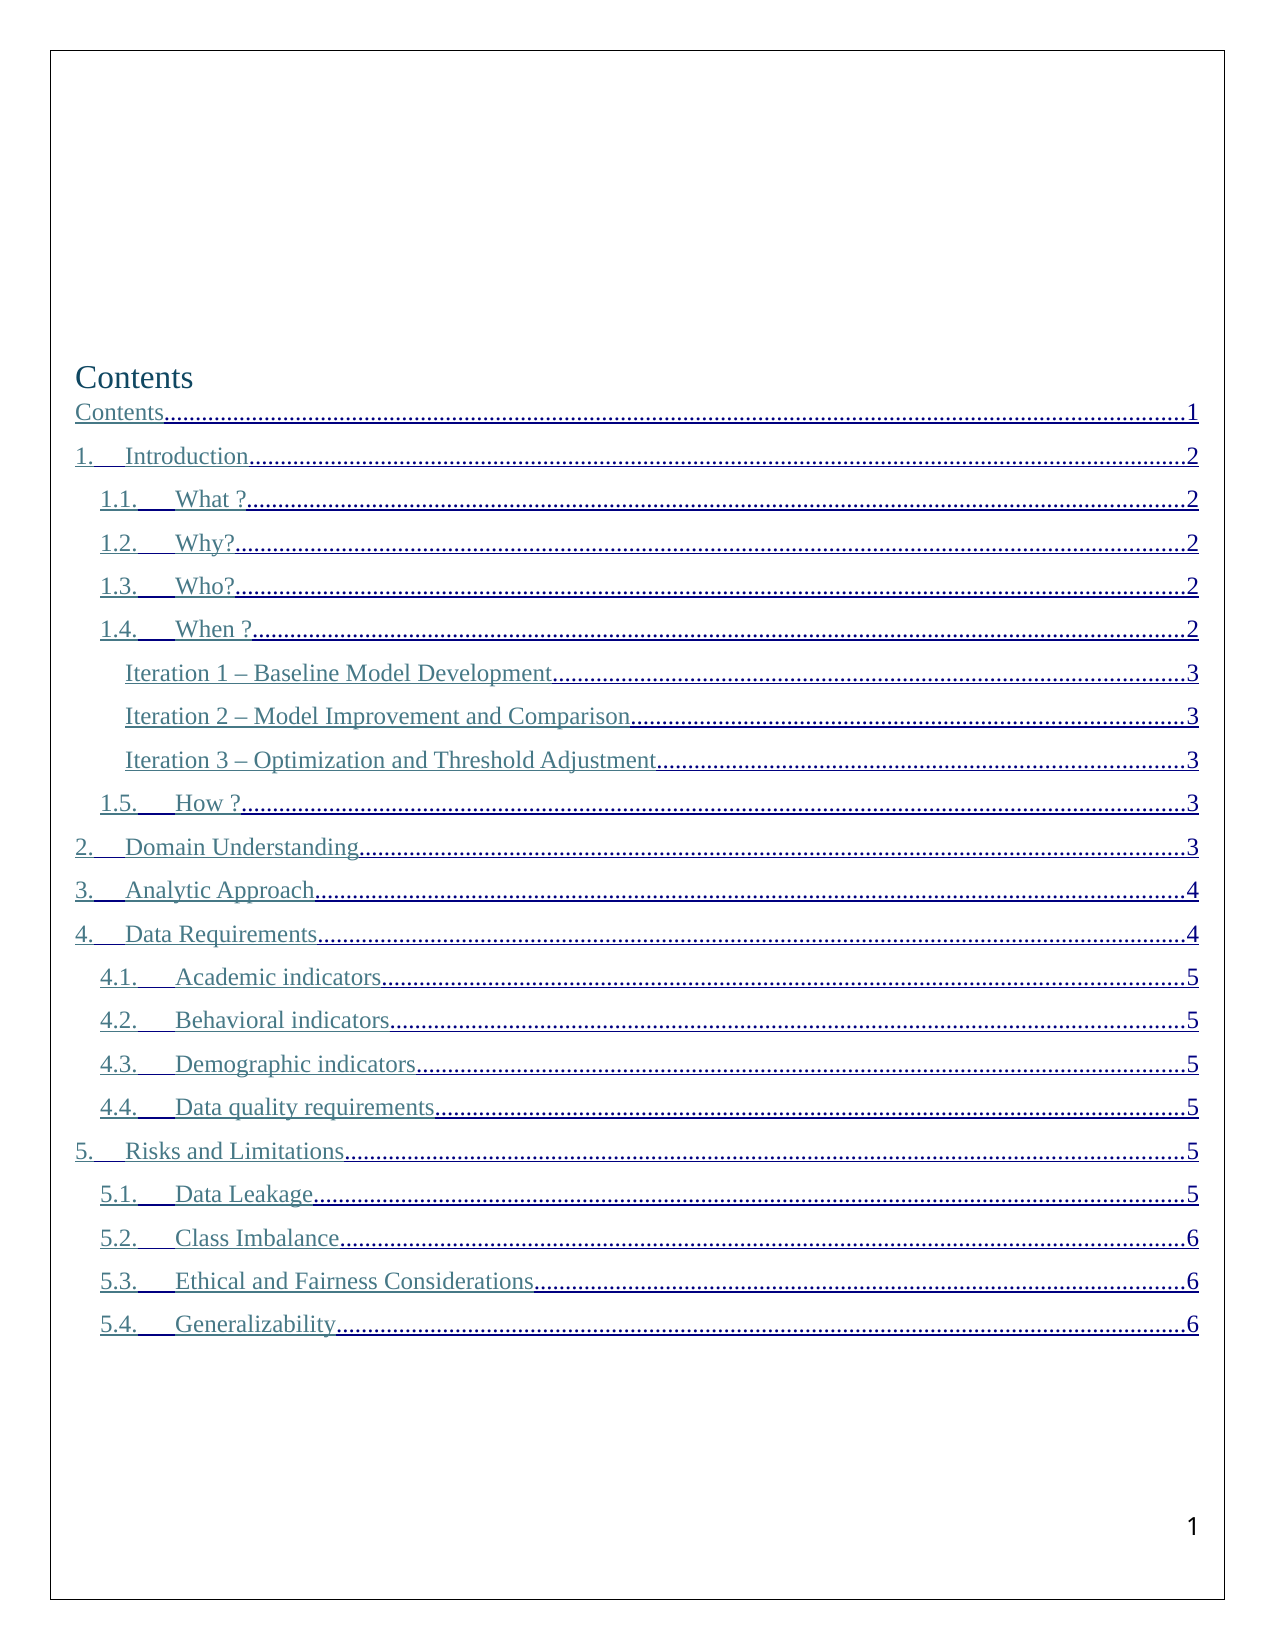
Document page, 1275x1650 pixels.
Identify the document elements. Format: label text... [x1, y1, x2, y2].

text 1.5. How ? 3 [100, 788, 1200, 817]
text 1.4. When ? 2 [100, 614, 1200, 643]
text 3. Analytic Approach 4 [75, 875, 1200, 904]
text 4.4. Data quality requirements 5 [100, 1092, 1200, 1121]
text 4. Data Requirements 4 [75, 919, 1200, 947]
text 5.3. Ethical and Fairness Considerations 6 [100, 1266, 1200, 1295]
text 1.3. Who? 2 [100, 571, 1200, 600]
text 5. Risks and Limitations 5 [75, 1136, 1200, 1164]
text Iteration 3 – Optimization and Threshold Adjustment 3 [125, 745, 1200, 774]
text 1. Introduction 2 [75, 441, 1200, 469]
text Iteration 2 – Model Improvement and Comparison 3 [125, 701, 1200, 730]
text 4.1. Academic indicators 5 [100, 962, 1200, 991]
text 5.1. Data Leakage 5 [100, 1179, 1200, 1208]
text 5.2. Class Imbalance 6 [100, 1223, 1200, 1251]
text 4.3. Demographic indicators 5 [100, 1049, 1200, 1078]
text 1.1. What ? 2 [100, 484, 1200, 513]
text 5.4. Generalizability 6 [100, 1309, 1200, 1338]
subtitle Contents [75, 358, 1200, 396]
text Iteration 1 – Baseline Model Development 3 [125, 658, 1200, 687]
text 4.2. Behavioral indicators 5 [100, 1006, 1200, 1034]
text 2. Domain Understanding 3 [75, 832, 1200, 861]
text Contents 1 [75, 397, 1200, 426]
text 1.2. Why? 2 [100, 528, 1200, 556]
